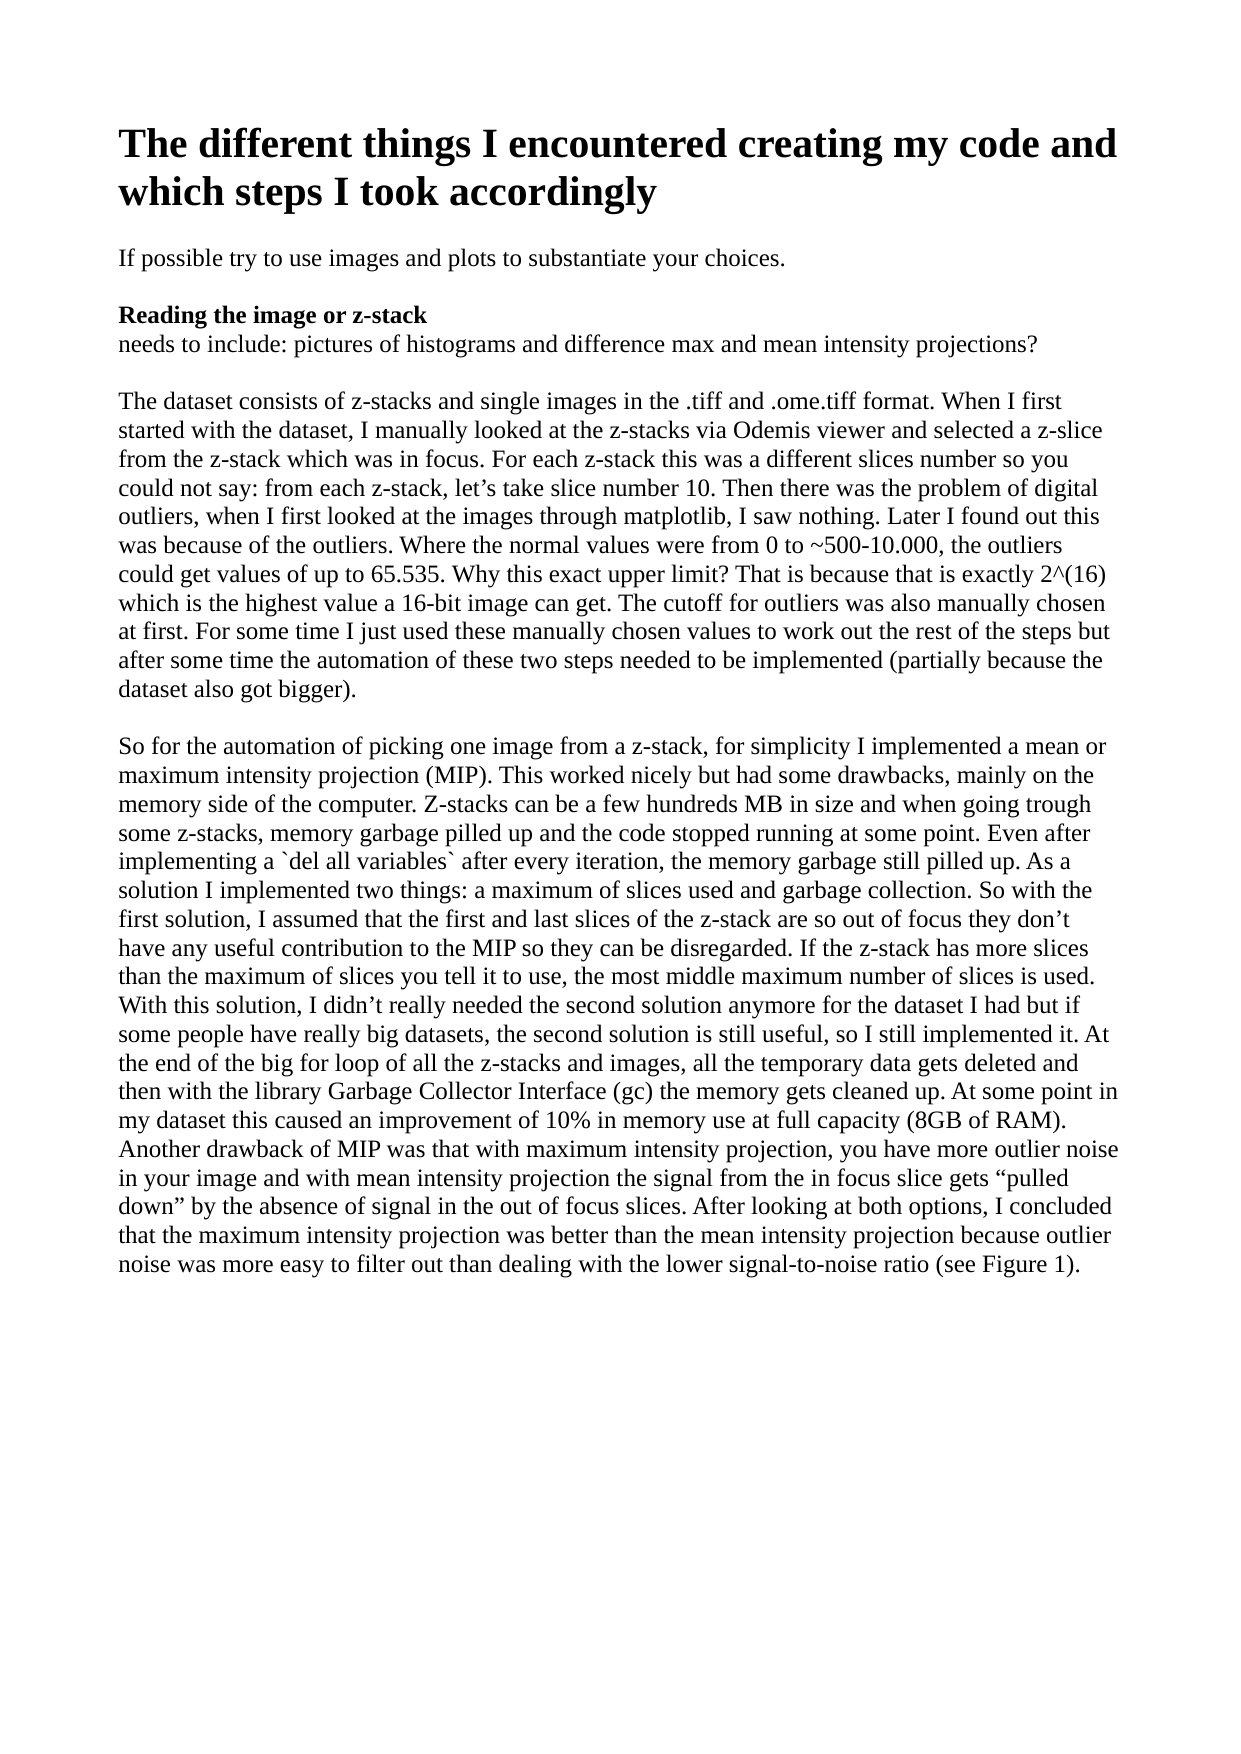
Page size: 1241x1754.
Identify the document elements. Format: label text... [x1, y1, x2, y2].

text The different things I encountered creating my code and which steps I took accordingly [118, 118, 1122, 214]
text So for the automation of picking one image from a z-stack, for simplicity I implemented a mean or maximum intensity projection (MIP). This worked nicely but had some drawbacks, mainly on the memory side of the computer. Z-stacks can be a few hundreds MB in size and when going trough some z-stacks, memory garbage pilled up and the code stopped running at some point. Even after implementing a `del all variables` after every iteration, the memory garbage still pilled up. As a solution I implemented two things: a maximum of slices used and garbage collection. So with the first solution, I assumed that the first and last slices of the z-stack are so out of focus they don’t have any useful contribution to the MIP so they can be disregarded. If the z-stack has more slices than the maximum of slices you tell it to use, the most middle maximum number of slices is used. With this solution, I didn’t really needed the second solution anymore for the dataset I had but if some people have really big datasets, the second solution is still useful, so I still implemented it. At the end of the big for loop of all the z-stacks and images, all the temporary data gets deleted and then with the library Garbage Collector Interface (gc) the memory gets cleaned up. At some point in my dataset this caused an improvement of 10% in memory use at full capacity (8GB of RAM). Another drawback of MIP was that with maximum intensity projection, you have more outlier noise in your image and with mean intensity projection the signal from the in focus slice gets “pulled down” by the absence of signal in the out of focus slices. After looking at both options, I concluded that the maximum intensity projection was better than the mean intensity projection because outlier noise was more easy to filter out than dealing with the lower signal-to-noise ratio (see Figure 1). [118, 731, 1122, 1278]
text Reading the image or z-stack [118, 300, 1122, 329]
text If possible try to use images and plots to substantiate your choices. [118, 243, 1122, 271]
text The dataset consists of z-stacks and single images in the .tiff and .ome.tiff format. When I first started with the dataset, I manually looked at the z-stacks via Odemis viewer and selected a z-slice from the z-stack which was in focus. For each z-stack this was a different slices number so you could not say: from each z-stack, let’s take slice number 10. Then there was the problem of digital outliers, when I first looked at the images through matplotlib, I saw nothing. Later I found out this was because of the outliers. Where the normal values were from 0 to ~500-10.000, the outliers could get values of up to 65.535. Why this exact upper limit? That is because that is exactly 2^(16) which is the highest value a 16-bit image can get. The cutoff for outliers was also manually chosen at first. For some time I just used these manually chosen values to work out the rest of the steps but after some time the automation of these two steps needed to be implemented (partially because the dataset also got bigger). [118, 386, 1122, 703]
text needs to include: pictures of histograms and difference max and mean intensity projections? [118, 329, 1122, 358]
